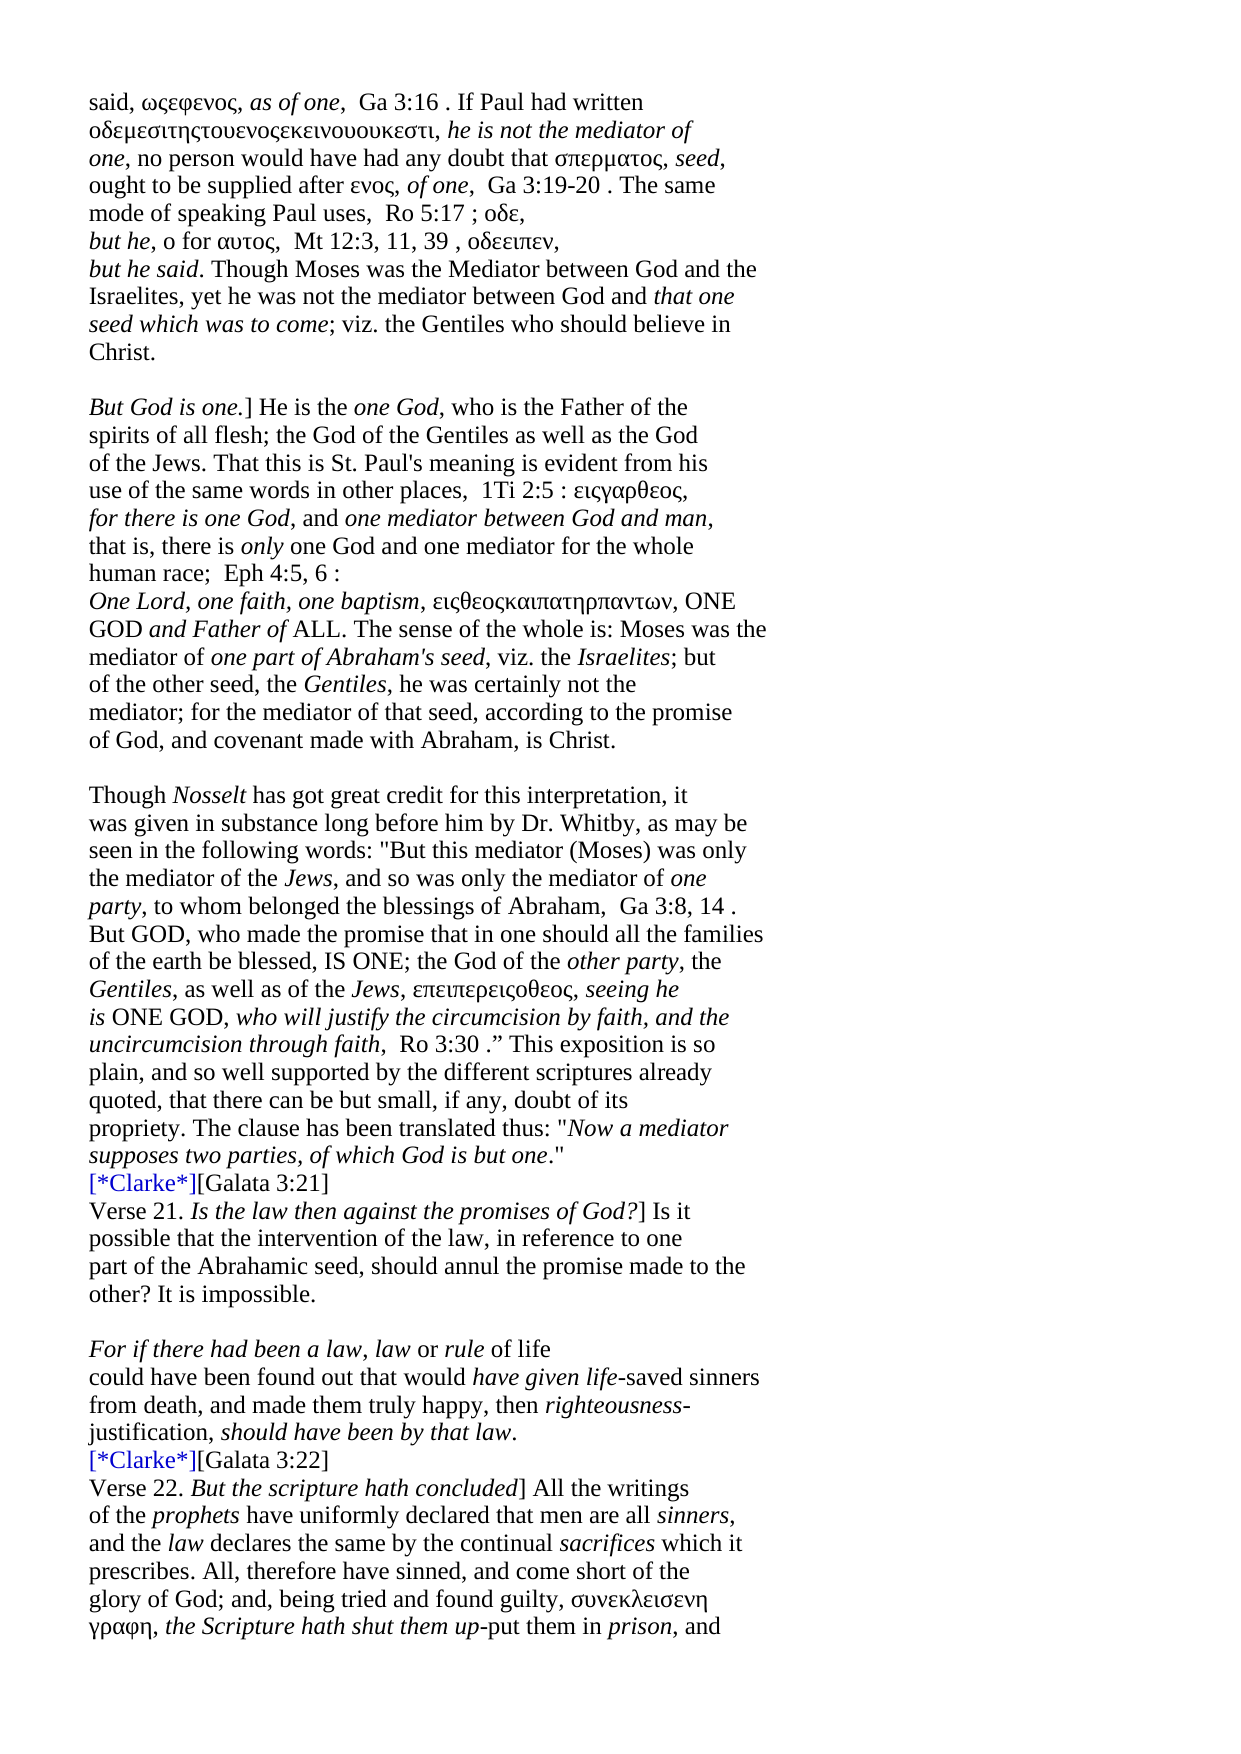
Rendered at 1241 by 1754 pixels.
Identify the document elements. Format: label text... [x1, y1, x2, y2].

text [*Clarke*][Galata 3:21] Verse 21. Is the law then against the promises of God?] Is it possible that the intervention of the law, in reference to one part of the Abrahamic seed, should annul the promise made to the other? It is impossible. For if there had been a law, law or rule of life could have been found out that would have given life-saved sinners from death, and made them truly happy, then righteousness- justification, should have been by that law. [88, 1169, 1152, 1446]
text said, ωςεφενος, as of one, Ga 3:16 . If Paul had written οδεμεσιτηςτουενοςεκεινουουκεστι, he is not the mediator of one, no person would have had any doubt that σπερματος, seed, ought to be supplied after ενος, of one, Ga 3:19-20 . The same mode of speaking Paul uses, Ro 5:17 ; οδε, but he, ο for αυτος, Mt 12:3, 11, 39 , οδεειπεν, but he said. Though Moses was the Mediator between God and the Israelites, yet he was not the mediator between God and that one seed which was to come; viz. the Gentiles who should believe in Christ. But God is one.] He is the one God, who is the Father of the spirits of all flesh; the God of the Gentiles as well as the God of the Jews. That this is St. Paul's meaning is evident from his use of the same words in other places, 1Ti 2:5 : ειςγαρθεος, for there is one God, and one mediator between God and man, that is, there is only one God and one mediator for the whole human race; Eph 4:5, 6 : One Lord, one faith, one baptism, ειςθεοςκαιπατηρπαντων, ONE GOD and Father of ALL. The sense of the whole is: Moses was the mediator of one part of Abraham's seed, viz. the Israelites; but of the other seed, the Gentiles, he was certainly not the mediator; for the mediator of that seed, according to the promise of God, and covenant made with Abraham, is Christ. Though Nosselt has got great credit for this interpretation, it was given in substance long before him by Dr. Whitby, as may be seen in the following words: "But this mediator (Moses) was only the mediator of the Jews, and so was only the mediator of one party, to whom belonged the blessings of Abraham, Ga 3:8, 14 . But GOD, who made the promise that in one should all the families of the earth be blessed, IS ONE; the God of the other party, the Gentiles, as well as of the Jews, επειπερειςοθεος, seeing he is ONE GOD, who will justify the circumcision by faith, and the uncircumcision through faith, Ro 3:30 .” This exposition is so plain, and so well supported by the different scriptures already quoted, that there can be but small, if any, doubt of its propriety. The clause has been translated thus: "Now a mediator supposes two parties, of which God is but one." [88, 88, 1152, 1169]
text [*Clarke*][Galata 3:22] Verse 22. But the scripture hath concluded] All the writings of the prophets have uniformly declared that men are all sinners, and the law declares the same by the continual sacrifices which it prescribes. All, therefore have sinned, and come short of the glory of God; and, being tried and found guilty, συνεκλεισενη γραφη, the Scripture hath shut them up-put them in prison, and [88, 1446, 1152, 1640]
